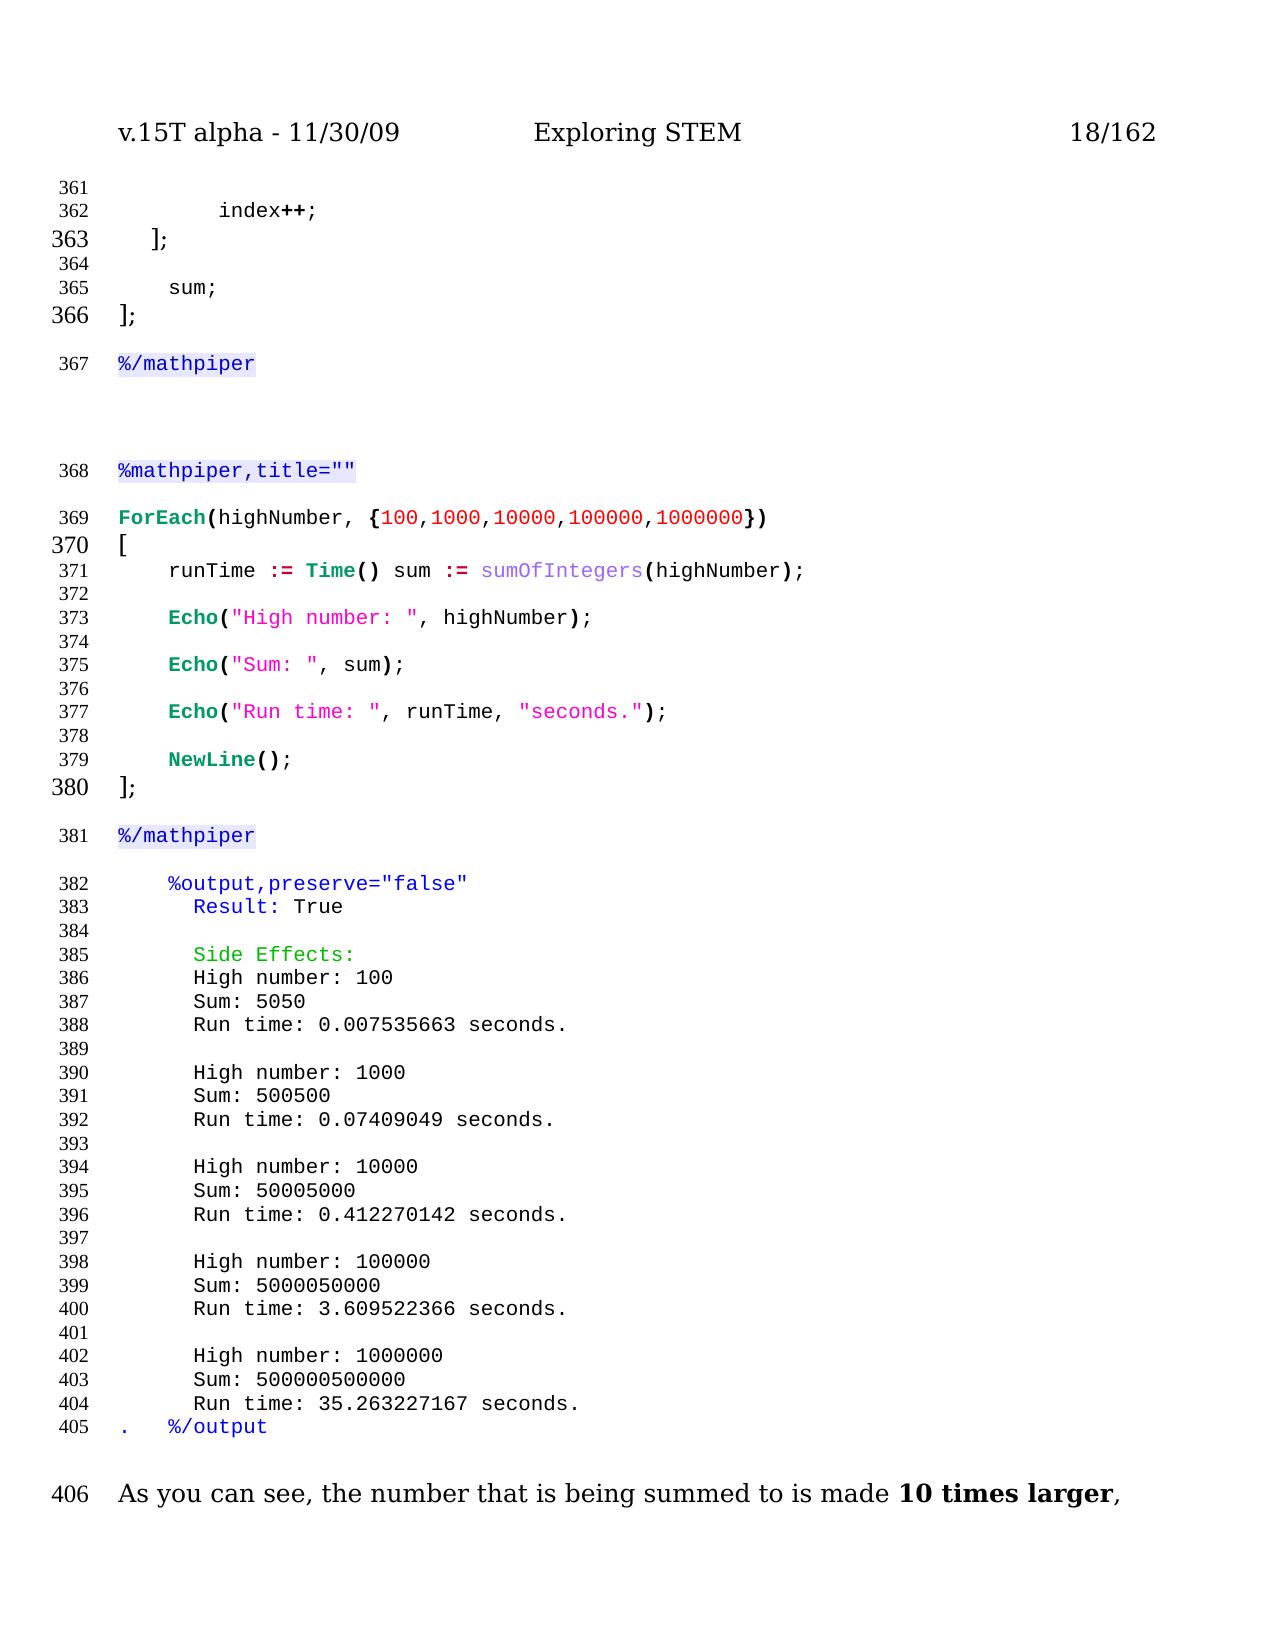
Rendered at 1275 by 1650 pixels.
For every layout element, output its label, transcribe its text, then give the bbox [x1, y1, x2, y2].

text Side Effects: [118, 943, 1157, 967]
text Run time: 0.007535663 seconds. [118, 1014, 1157, 1038]
text NewLine(); [118, 749, 1157, 772]
text index++; [118, 200, 1157, 224]
text Echo("Run time: ", runTime, "seconds."); [118, 702, 1157, 725]
text High number: 10000 [118, 1156, 1157, 1180]
text %output,preserve="false" [118, 873, 1157, 896]
text Sum: 500000500000 [118, 1369, 1157, 1393]
text %mathpiper,title="" [118, 459, 1157, 483]
text Run time: 35.263227167 seconds. [118, 1393, 1157, 1416]
text %/mathpiper [118, 825, 1157, 849]
text As you can see, the number that is being summed to is made 10 times larger, [118, 1478, 1157, 1508]
text sum; [118, 277, 1157, 301]
text Echo("High number: ", highNumber); [118, 607, 1157, 631]
text Sum: 50005000 [118, 1180, 1157, 1204]
text Sum: 5000050000 [118, 1274, 1157, 1298]
text Sum: 500500 [118, 1085, 1157, 1109]
text High number: 100 [118, 967, 1157, 991]
text High number: 1000000 [118, 1346, 1157, 1369]
text Result: True [118, 896, 1157, 920]
text ]; [118, 772, 1157, 802]
text ]; [118, 301, 1157, 330]
text ForEach(highNumber, {100,1000,10000,100000,1000000}) [118, 507, 1157, 531]
text Run time: 0.412270142 seconds. [118, 1204, 1157, 1227]
text High number: 1000 [118, 1062, 1157, 1085]
text Run time: 0.07409049 seconds. [118, 1109, 1157, 1133]
text . %/output [118, 1416, 1157, 1440]
text Sum: 5050 [118, 991, 1157, 1014]
text High number: 100000 [118, 1251, 1157, 1274]
text runTime := Time() sum := sumOfIntegers(highNumber); [118, 560, 1157, 583]
text Run time: 3.609522366 seconds. [118, 1298, 1157, 1322]
text [ [118, 531, 1157, 560]
text %/mathpiper [118, 353, 1157, 377]
text Echo("Sum: ", sum); [118, 654, 1157, 678]
text ]; [118, 224, 1157, 253]
